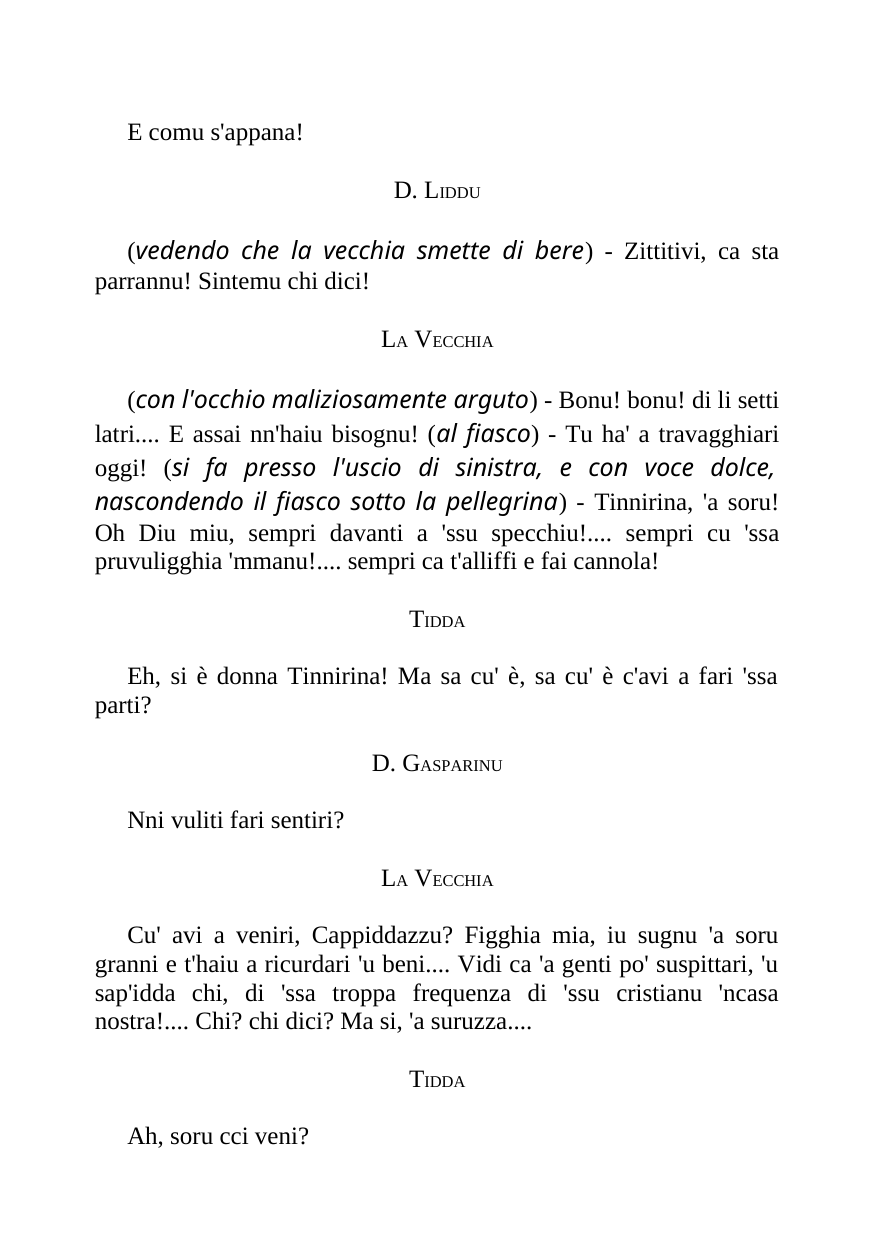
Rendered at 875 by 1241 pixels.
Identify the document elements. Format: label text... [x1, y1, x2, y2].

text Cu' avi a veniri, Cappiddazzu? Figghia mia, iu sugnu 'a soru granni e t'haiu a ricurdari 'u beni.... Vidi ca 'a genti po' suspittari, 'u sap'idda chi, di 'ssa troppa frequenza di 'ssu cristianu 'ncasa nostra!.... Chi? chi dici? Ma si, 'a suruzza.... [94, 920, 779, 1035]
text Nni vuliti fari sentiri? [94, 805, 779, 834]
text Ah, soru cci veni? [94, 1121, 779, 1150]
text D. Liddu [94, 175, 779, 203]
text D. Gasparinu [94, 748, 779, 776]
text Tidda [94, 1064, 779, 1093]
text La Vecchia [94, 324, 779, 353]
text Eh, si è donna Tinnirina! Ma sa cu' è, sa cu' è c'avi a fari 'ssa parti? [94, 661, 779, 719]
text (con l'occhio maliziosamente arguto) - Bonu! bonu! di li setti latri.... E assai nn'haiu bisognu! (al fiasco) - Tu ha' a travagghiari oggi! (si fa presso l'uscio di sinistra, e con voce dolce, nascondendo il fiasco sotto la pellegrina) - Tinnirina, 'a soru! Oh Diu miu, sempri davanti a 'ssu specchiu!.... sempri cu 'ssa pruvuligghia 'mmanu!.... sempri ca t'alliffi e fai cannola! [94, 381, 779, 575]
text Tidda [94, 604, 779, 633]
text La Vecchia [94, 863, 779, 891]
text E comu s'appana! [94, 117, 779, 146]
text (vedendo che la vecchia smette di bere) - Zittitivi, ca sta parrannu! Sintemu chi dici! [94, 232, 779, 295]
